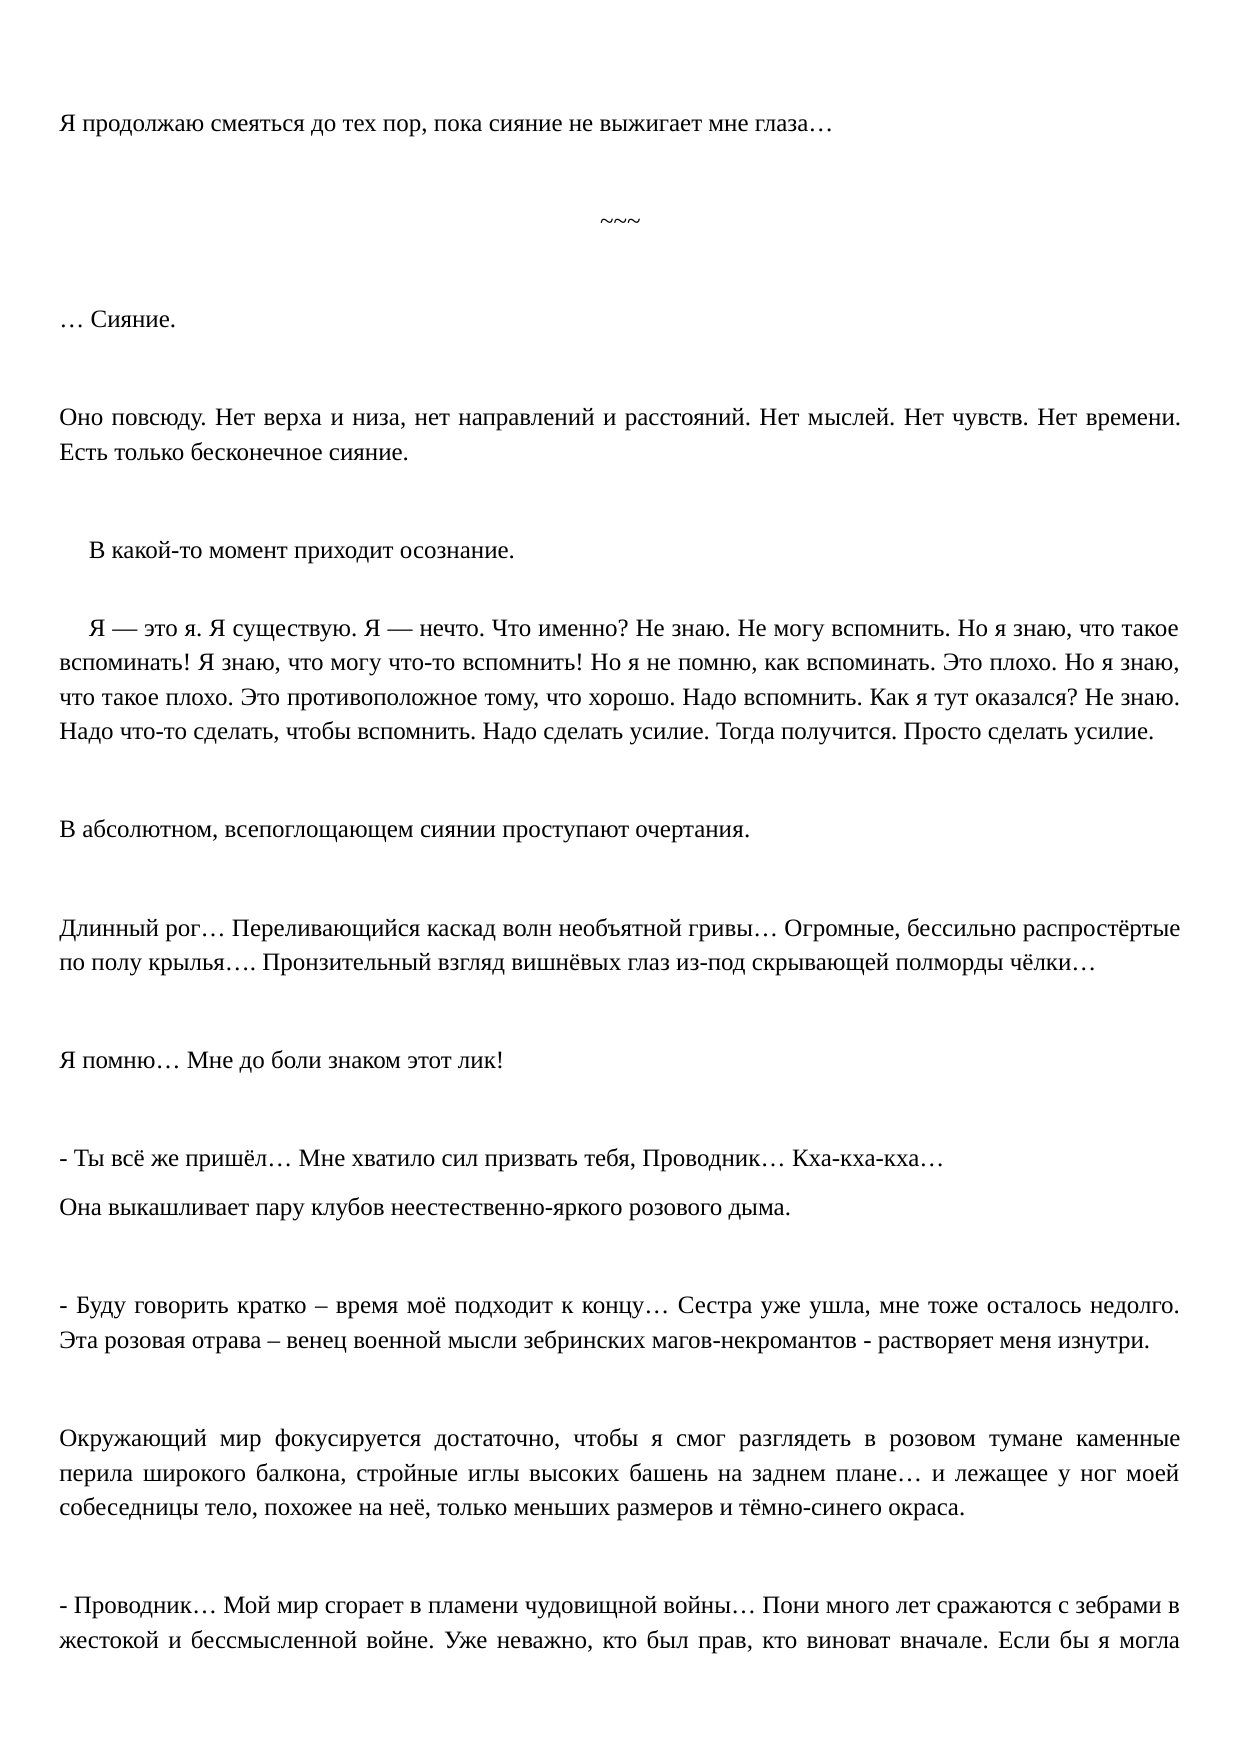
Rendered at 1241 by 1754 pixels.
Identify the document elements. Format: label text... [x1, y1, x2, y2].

text В абсолютном, всепоглощающем сиянии проступают очертания. [59, 814, 1181, 843]
text - Буду говорить кратко – время моё подходит к концу… Сестра уже ушла, мне тоже осталось недолго. Эта розовая отрава – венец военной мысли зебринских магов-некромантов - растворяет меня изнутри. [59, 1291, 1181, 1354]
text … Сияние. [59, 304, 1181, 333]
text Я помню… Мне до боли знаком этот лик! [59, 1045, 1181, 1074]
text - Ты всё же пришёл… Мне хватило сил призвать тебя, Проводник… Кха-кха-кха… [59, 1143, 1181, 1172]
text Длинный рог… Переливающийся каскад волн необъятной гривы… Огромные, бессильно распростёртые по полу крылья…. Пронзительный взгляд вишнёвых глаз из-под скрывающей полморды чёлки… [59, 913, 1181, 976]
text Я продолжаю смеяться до тех пор, пока сияние не выжигает мне глаза… [59, 108, 1181, 137]
text Она выкашливает пару клубов неестественно-яркого розового дыма. [59, 1192, 1181, 1221]
text Окружающий мир фокусируется достаточно, чтобы я смог разглядеть в розовом тумане каменные перила широкого балкона, стройные иглы высоких башень на заднем плане… и лежащее у ног моей собеседницы тело, похожее на неё, только меньших размеров и тёмно-синего окраса. [59, 1423, 1181, 1521]
text В какой-то момент приходит осознание. [59, 535, 1181, 564]
text - Проводник… Мой мир сгорает в пламени чудовищной войны… Пони много лет сражаются с зебрами в жестокой и бессмысленной войне. Уже неважно, кто был прав, кто виноват вначале. Если бы я могла [59, 1590, 1181, 1653]
text Я — это я. Я существую. Я — нечто. Что именно? Не знаю. Не могу вспомнить. Но я знаю, что такое вспоминать! Я знаю, что могу что-то вспомнить! Но я не помню, как вспоминать. Это плохо. Но я знаю, что такое плохо. Это противоположное тому, что хорошо. Надо вспомнить. Как я тут оказался? Не знаю. Надо что-то сделать, чтобы вспомнить. Надо сделать усилие. Тогда получится. Просто сделать усилие. [59, 613, 1181, 745]
text ~~~ [59, 206, 1181, 235]
text Оно повсюду. Нет верха и низа, нет направлений и расстояний. Нет мыслей. Нет чувств. Нет времени. Есть только бесконечное сияние. [59, 402, 1181, 466]
